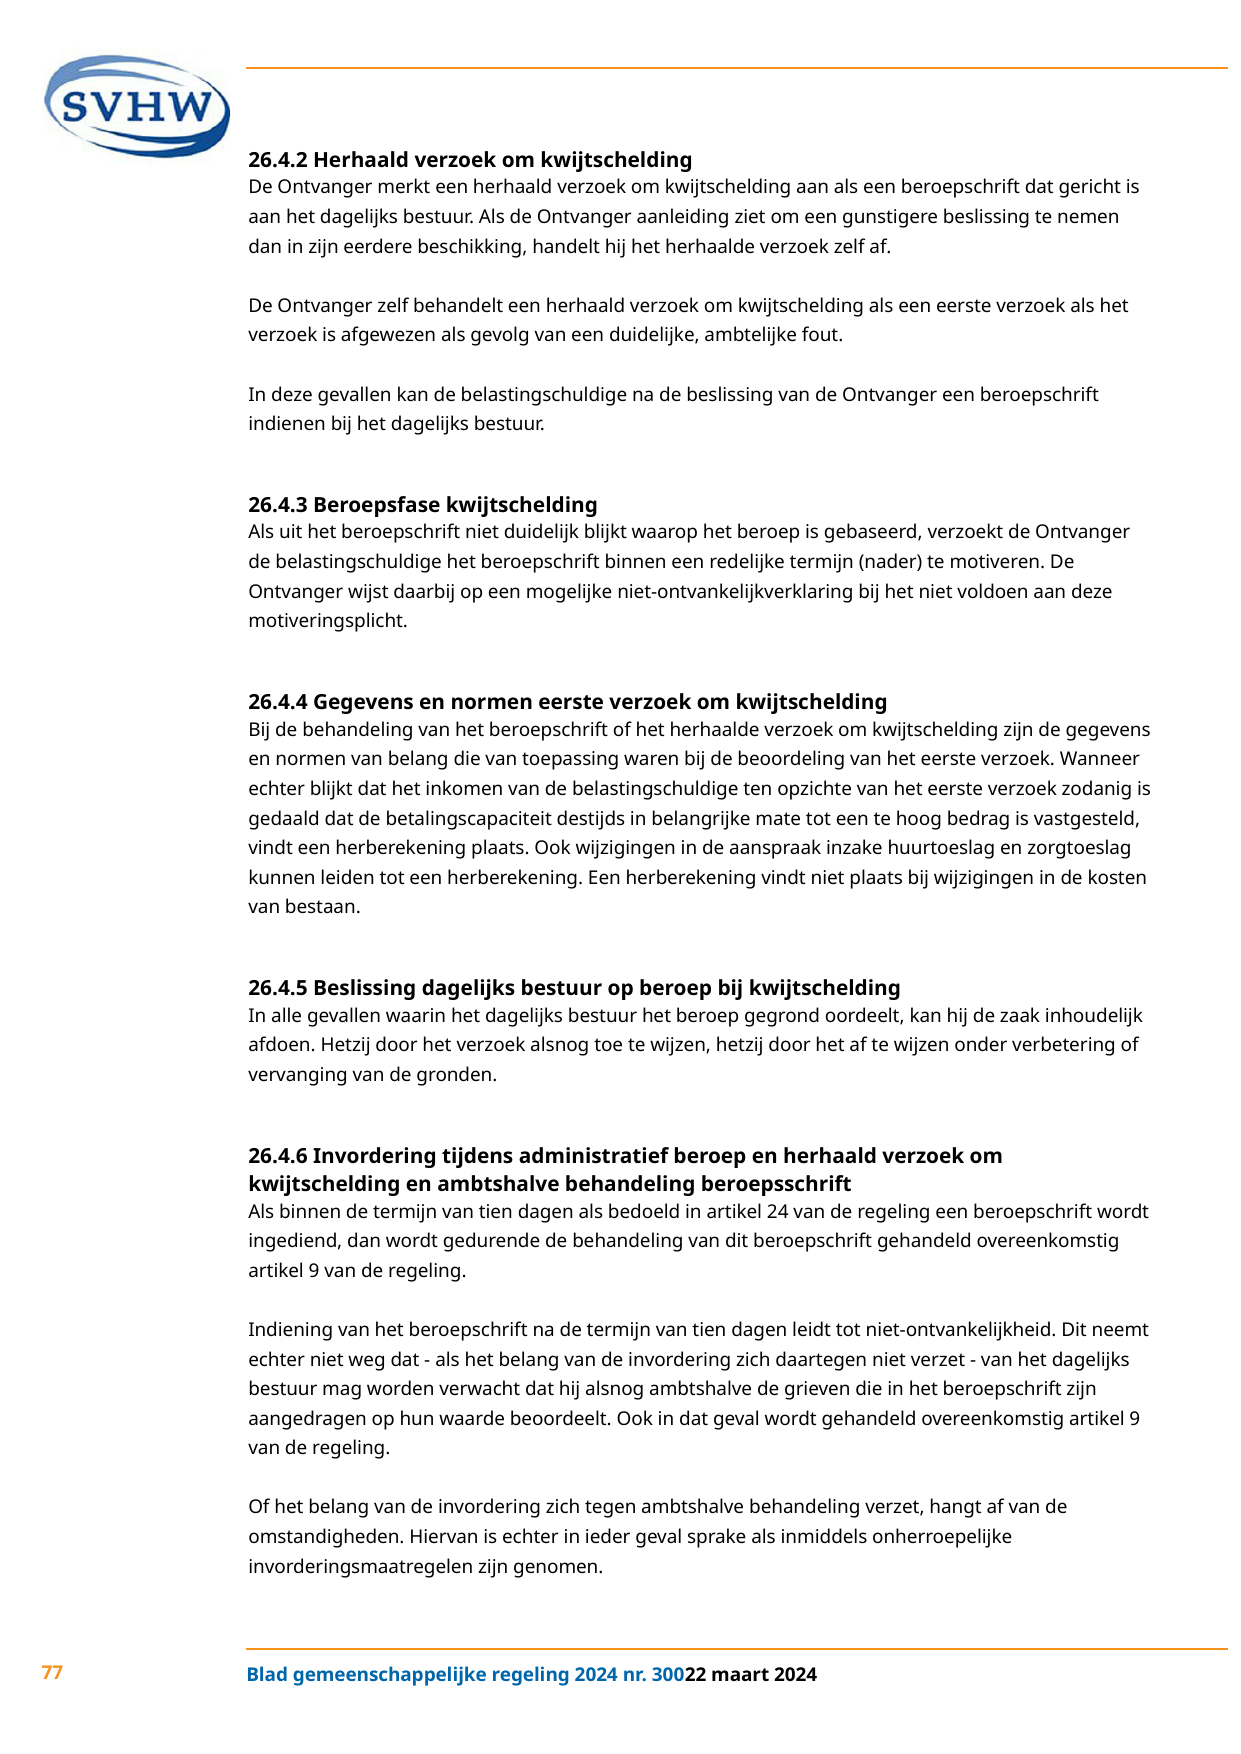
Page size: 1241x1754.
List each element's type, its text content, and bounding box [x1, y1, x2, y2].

text Indiening van het beroepschrift na de termijn van tien dagen leidt tot niet-ontvankelijkheid. Dit neemt echter niet weg dat - als het belang van de invordering zich daartegen niet verzet - van het dagelijks bestuur mag worden verwacht dat hij alsnog ambtshalve de grieven die in het beroepschrift zijn aangedragen op hun waarde beoordeelt. Ook in dat geval wordt gehandeld overeenkomstig artikel 9 van de regeling. [248, 1316, 1152, 1460]
picture [41, 47, 231, 172]
text Bij de behandeling van het beroepschrift of het herhaalde verzoek om kwijtschelding zijn de gegevens en normen van belang die van toepassing waren bij de beoordeling van het eerste verzoek. Wanneer echter blijkt dat het inkomen van de belastingschuldige ten opzichte van het eerste verzoek zodanig is gedaald dat de betalingscapaciteit destijds in belangrijke mate tot een te hoog bedrag is vastgesteld, vindt een herberekening plaats. Ook wijzigingen in de aanspraak inzake huurtoeslag en zorgtoeslag kunnen leiden tot een herberekening. Een herberekening vindt niet plaats bij wijzigingen in de kosten van bestaan. [248, 716, 1152, 919]
text 26.4.2 Herhaald verzoek om kwijtschelding [248, 145, 1152, 174]
text In alle gevallen waarin het dagelijks bestuur het beroep gegrond oordeelt, kan hij de zaak inhoudelijk afdoen. Hetzij door het verzoek alsnog toe te wijzen, hetzij door het af te wijzen onder verbetering of vervanging van de gronden. [248, 1002, 1152, 1087]
text 26.4.3 Beroepsfase kwijtschelding [248, 490, 1152, 519]
text De Ontvanger merkt een herhaald verzoek om kwijtschelding aan als een beroepschrift dat gericht is aan het dagelijks bestuur. Als de Ontvanger aanleiding ziet om een gunstigere beslissing te nemen dan in zijn eerdere beschikking, handelt hij het herhaalde verzoek zelf af. [248, 174, 1152, 258]
text Of het belang van de invordering zich tegen ambtshalve behandeling verzet, hangt af van de omstandigheden. Hiervan is echter in ieder geval sprake als inmiddels onherroepelijke invorderingsmaatregelen zijn genomen. [248, 1494, 1152, 1579]
text 26.4.5 Beslissing dagelijks bestuur op beroep bij kwijtschelding [248, 973, 1152, 1002]
text De Ontvanger zelf behandelt een herhaald verzoek om kwijtschelding als een eerste verzoek als het verzoek is afgewezen als gevolg van een duidelijke, ambtelijke fout. [248, 292, 1152, 347]
text Als binnen de termijn van tien dagen als bedoeld in artikel 24 van de regeling een beroepschrift wordt ingediend, dan wordt gedurende de behandeling van dit beroepschrift gehandeld overeenkomstig artikel 9 van de regeling. [248, 1198, 1152, 1283]
text 26.4.4 Gegevens en normen eerste verzoek om kwijtschelding [248, 687, 1152, 716]
text In deze gevallen kan de belastingschuldige na de beslissing van de Ontvanger een beroepschrift indienen bij het dagelijks bestuur. [248, 381, 1152, 436]
text Als uit het beroepschrift niet duidelijk blijkt waarop het beroep is gebaseerd, verzoekt de Ontvanger de belastingschuldige het beroepschrift binnen een redelijke termijn (nader) te motiveren. De Ontvanger wijst daarbij op een mogelijke niet-ontvankelijkverklaring bij het niet voldoen aan deze motiveringsplicht. [248, 519, 1152, 633]
text 26.4.6 Invordering tijdens administratief beroep en herhaald verzoek om kwijtschelding en ambtshalve behandeling beroepsschrift [248, 1141, 1152, 1198]
